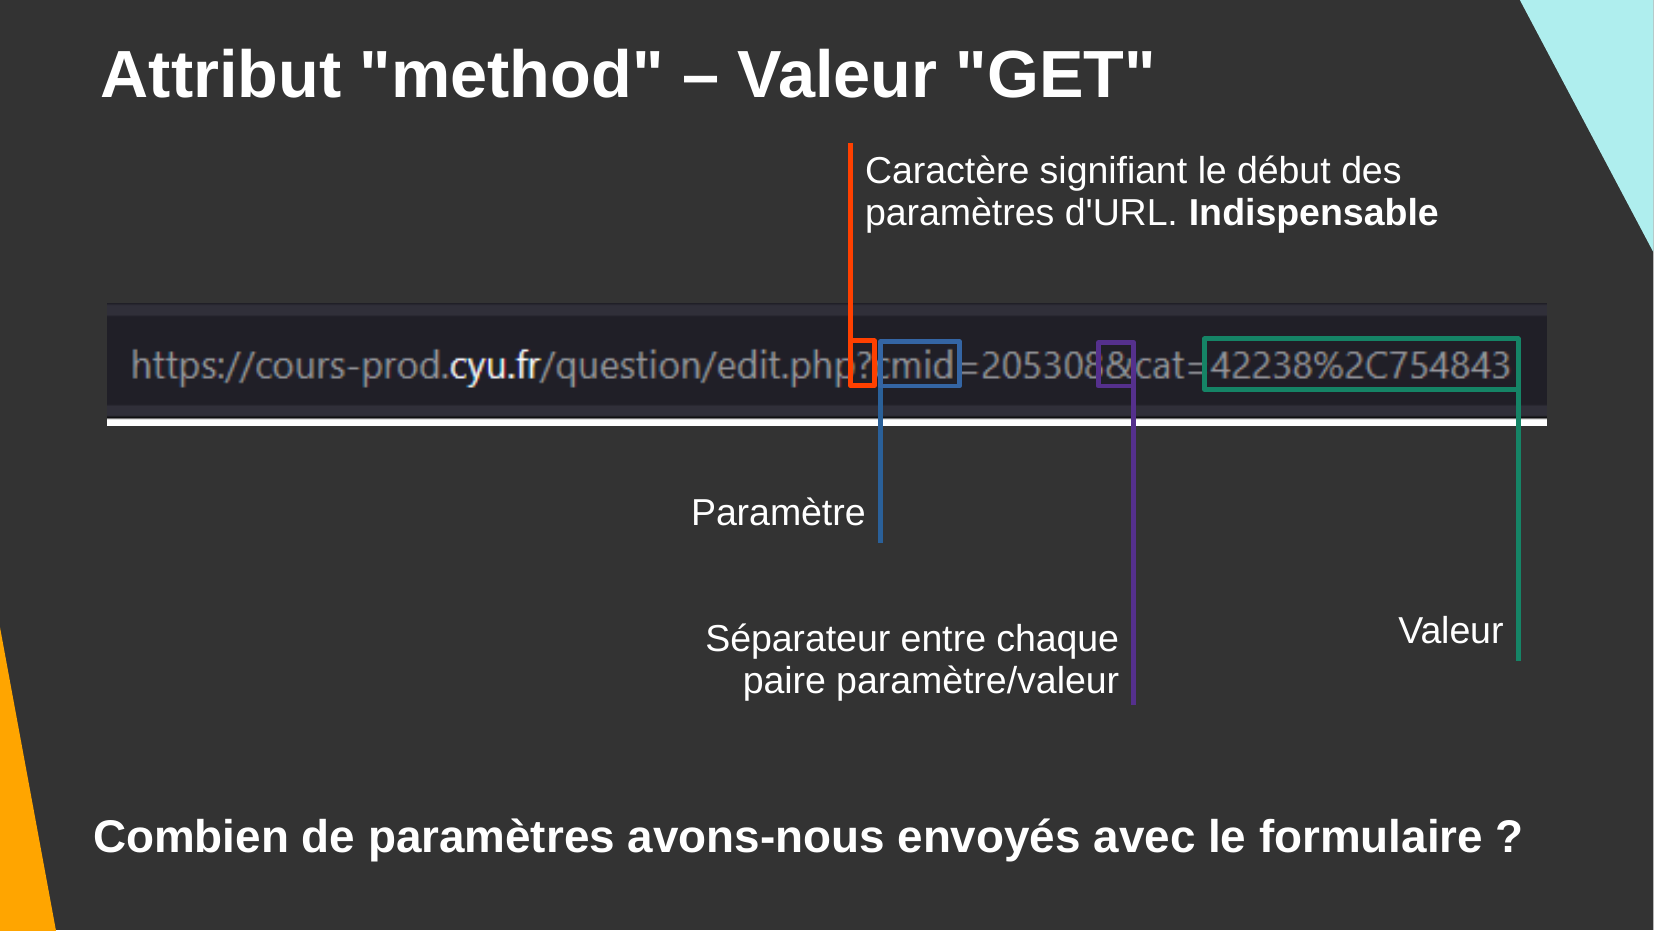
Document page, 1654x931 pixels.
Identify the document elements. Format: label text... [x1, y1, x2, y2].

text_box [1519, 0, 1654, 254]
picture [107, 303, 1547, 426]
picture [883, 344, 957, 384]
text_box Séparateur entre chaque paire paramètre/valeur [625, 610, 1134, 710]
text_box Combien de paramètres avons-nous envoyés avec le formulaire ? [23, 803, 1595, 909]
picture [1207, 341, 1516, 387]
text_box Caractère signifiant le début des paramètres d'URL. Indispensable [850, 141, 1465, 241]
text_box Paramètre [637, 484, 881, 544]
picture [1101, 345, 1131, 384]
text_box Valeur [1275, 602, 1519, 662]
text_box [0, 627, 57, 931]
title Attribut "method" – Valeur "GET" [82, 37, 1571, 114]
picture [853, 343, 872, 383]
